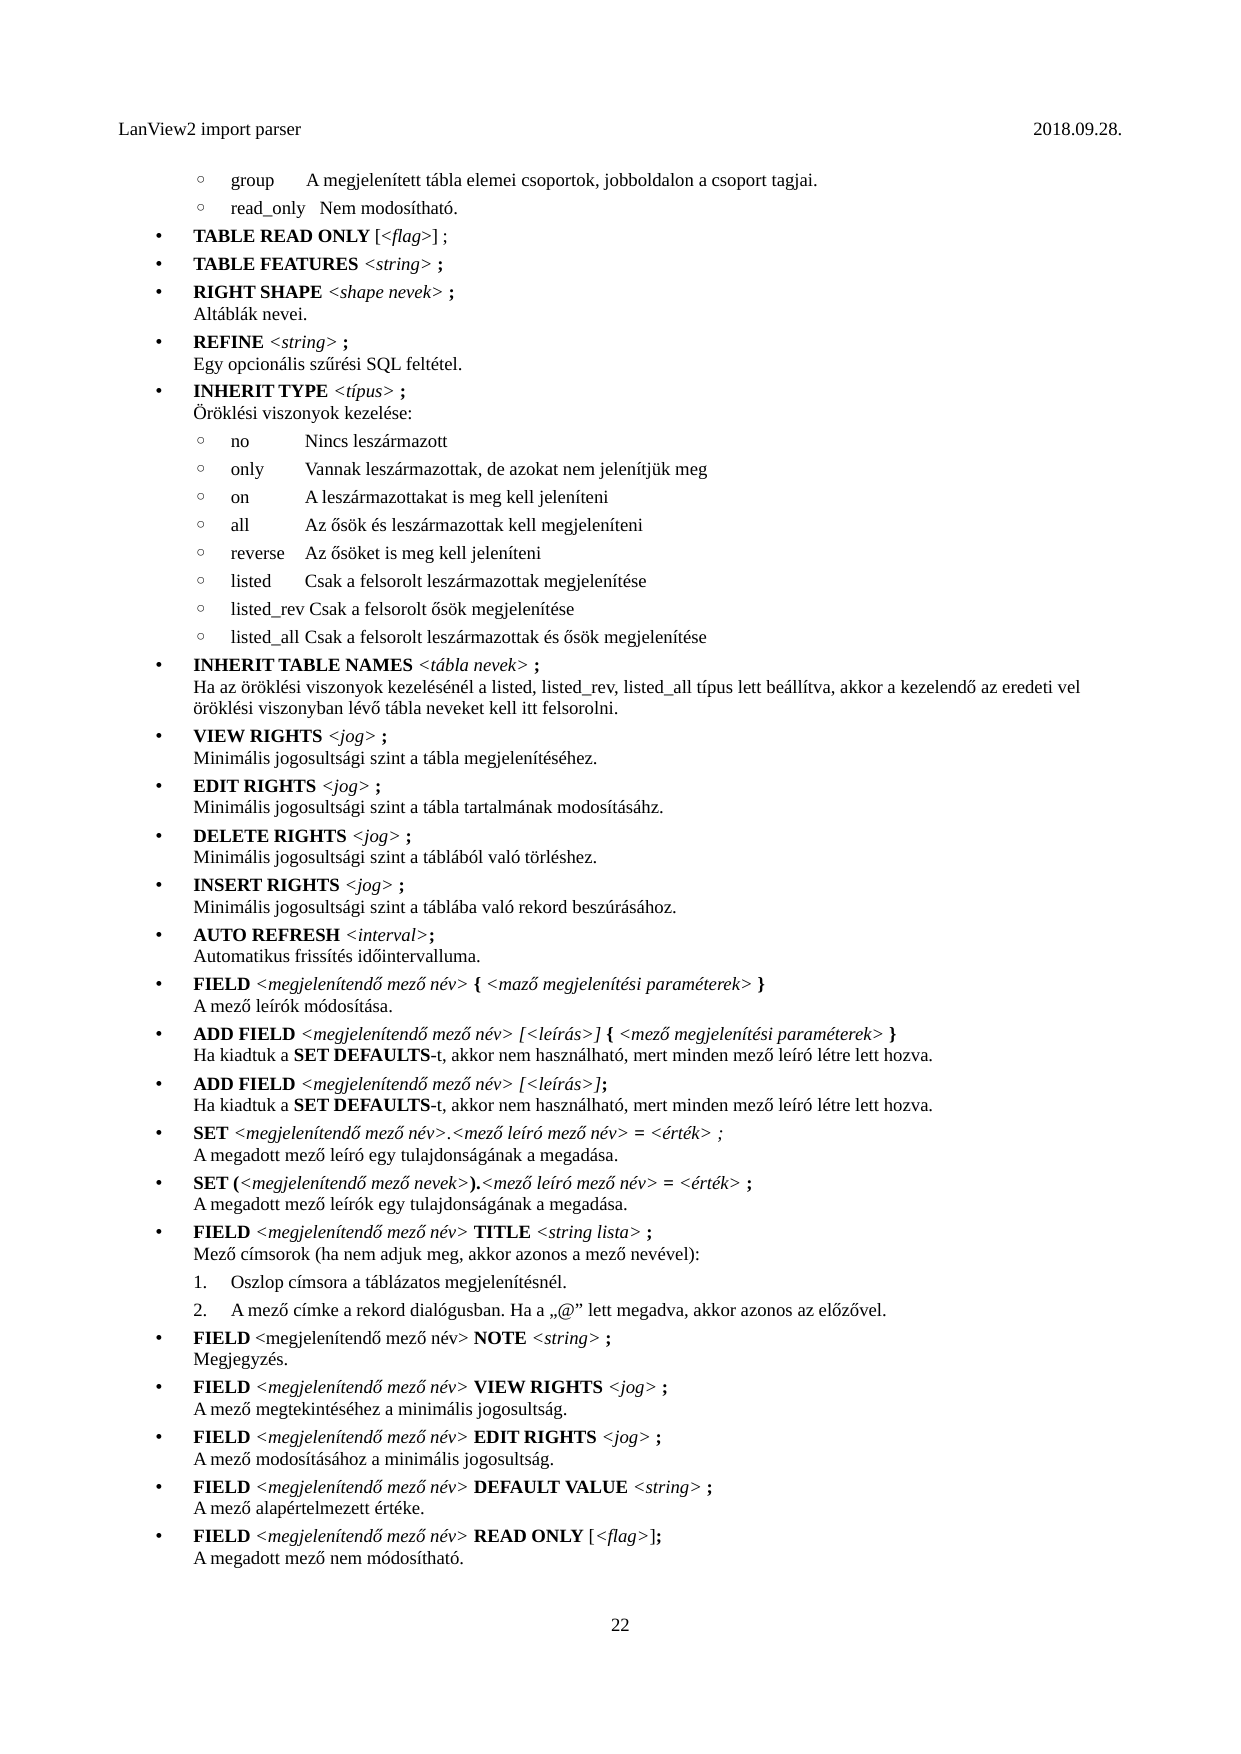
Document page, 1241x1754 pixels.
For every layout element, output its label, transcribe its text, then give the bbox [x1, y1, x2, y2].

list listed_all Csak a felsorolt leszármazottak és ősök megjelenítése [193, 626, 1122, 648]
list RIGHT SHAPE <shape nevek> ; Altáblák nevei. [156, 281, 1122, 324]
list read_only Nem modosítható. [193, 197, 1122, 219]
list DELETE RIGHTS <jog> ; Minimális jogosultsági szint a táblából való törléshez. [156, 824, 1122, 868]
list FIELD <megjelenítendő mező név> EDIT RIGHTS <jog> ; A mező modosításához a minimális jogosultság. [156, 1426, 1122, 1469]
list VIEW RIGHTS <jog> ; Minimális jogosultsági szint a tábla megjelenítéséhez. [156, 725, 1122, 768]
list ADD FIELD <megjelenítendő mező név> [<leírás>]; Ha kiadtuk a SET DEFAULTS-t, akkor nem használható, mert minden mező leíró létre lett hozva. [156, 1072, 1122, 1116]
list REFINE <string> ; Egy opcionális szűrési SQL feltétel. [156, 331, 1122, 374]
list group A megjelenített tábla elemei csoportok, jobboldalon a csoport tagjai. [193, 169, 1122, 191]
list listed_rev Csak a felsorolt ősök megjelenítése [193, 598, 1122, 620]
list INHERIT TYPE <típus> ; Öröklési viszonyok kezelése: [156, 380, 1122, 423]
list TABLE READ ONLY [<flag>] ; [156, 225, 1122, 247]
list SET (<megjelenítendő mező nevek>).<mező leíró mező név> = <érték> ; A megadott mező leírók egy tulajdonságának a megadása. [156, 1172, 1122, 1215]
list Oszlop címsora a táblázatos megjelenítésnél. [193, 1271, 1122, 1292]
list FIELD <megjelenítendő mező név> TITLE <string lista> ; Mező címsorok (ha nem adjuk meg, akkor azonos a mező nevével): [156, 1221, 1122, 1264]
list INSERT RIGHTS <jog> ; Minimális jogosultsági szint a táblába való rekord beszúrásához. [156, 874, 1122, 917]
list AUTO REFRESH <interval>; Automatikus frissítés időintervalluma. [156, 924, 1122, 967]
list on A leszármazottakat is meg kell jeleníteni [193, 486, 1122, 508]
list no Nincs leszármazott [193, 430, 1122, 452]
list SET <megjelenítendő mező név>.<mező leíró mező név> = <érték> ; A megadott mező leíró egy tulajdonságának a megadása. [156, 1122, 1122, 1165]
list FIELD <megjelenítendő mező név> NOTE <string> ; Megjegyzés. [156, 1327, 1122, 1370]
list FIELD <megjelenítendő mező név> { <maző megjelenítési paraméterek> } A mező leírók módosítása. [156, 973, 1122, 1016]
list only Vannak leszármazottak, de azokat nem jelenítjük meg [193, 458, 1122, 479]
list FIELD <megjelenítendő mező név> DEFAULT VALUE <string> ; A mező alapértelmezett értéke. [156, 1476, 1122, 1519]
list ADD FIELD <megjelenítendő mező név> [<leírás>] { <mező megjelenítési paraméterek> } Ha kiadtuk a SET DEFAULTS-t, akkor nem használható, mert minden mező leíró létre lett hozva. [156, 1023, 1122, 1066]
list EDIT RIGHTS <jog> ; Minimális jogosultsági szint a tábla tartalmának modosításáhz. [156, 775, 1122, 818]
list A mező címke a rekord dialógusban. Ha a „@” lett megadva, akkor azonos az előzővel. [193, 1299, 1122, 1320]
list listed Csak a felsorolt leszármazottak megjelenítése [193, 570, 1122, 592]
list FIELD <megjelenítendő mező név> VIEW RIGHTS <jog> ; A mező megtekintéséhez a minimális jogosultság. [156, 1376, 1122, 1419]
list INHERIT TABLE NAMES <tábla nevek> ; Ha az öröklési viszonyok kezelésénél a listed, listed_rev, listed_all típus lett beállítva, akkor a kezelendő az eredeti vel öröklési viszonyban lévő tábla neveket kell itt felsorolni. [156, 654, 1122, 719]
list FIELD <megjelenítendő mező név> READ ONLY [<flag>]; A megadott mező nem módosítható. [156, 1525, 1122, 1568]
list TABLE FEATURES <string> ; [156, 253, 1122, 275]
list reverse Az ősöket is meg kell jeleníteni [193, 542, 1122, 564]
list all Az ősök és leszármazottak kell megjeleníteni [193, 514, 1122, 536]
